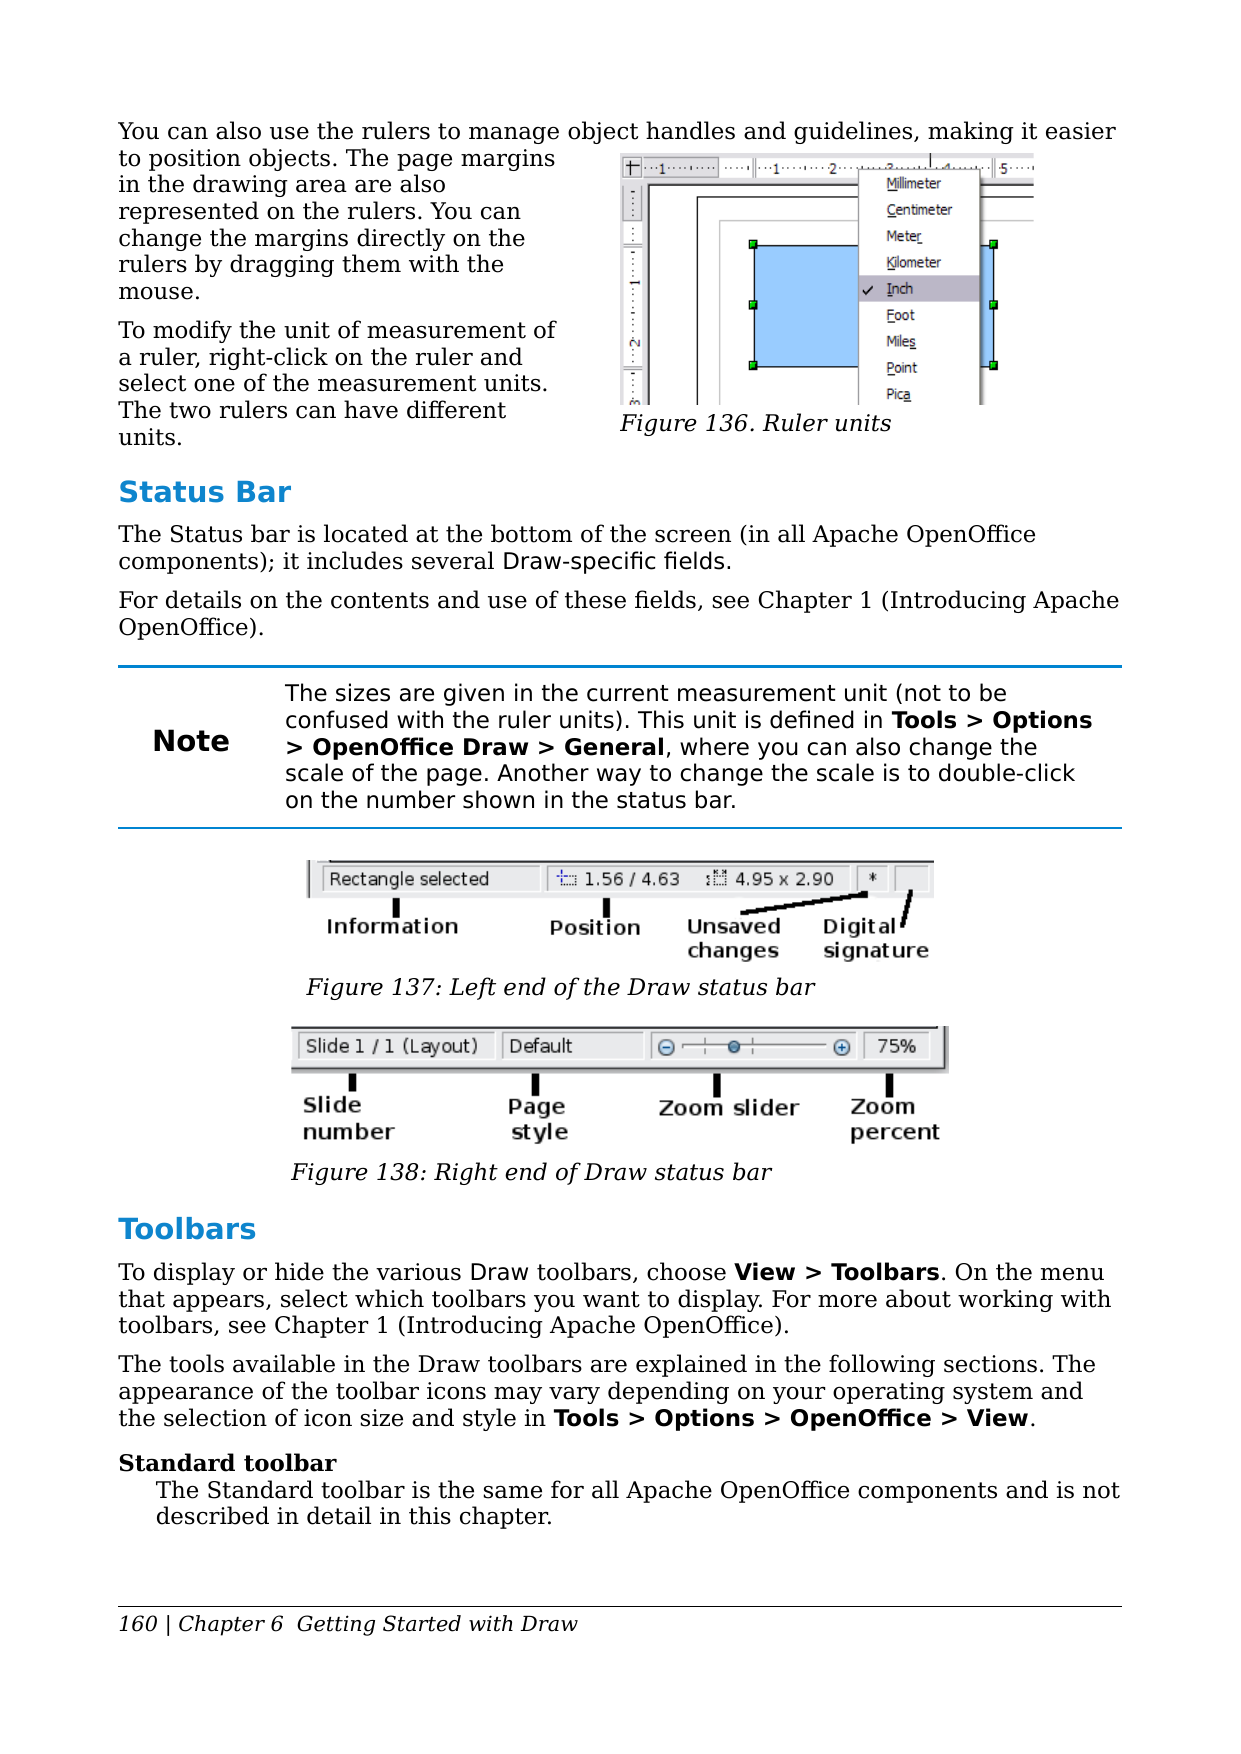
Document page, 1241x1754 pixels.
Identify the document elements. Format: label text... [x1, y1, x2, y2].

text To modify the unit of measurement of a ruler, right-click on the ruler and select one of the measurement units. The two rulers can have different units. [118, 317, 1122, 451]
text You can also use the rulers to manage object handles and guidelines, making it easier to position objects. The page margins in the drawing area are also represented on the rulers. You can change the margins directly on the rulers by dragging them with the mouse. [118, 118, 1122, 305]
subtitle Toolbars [118, 1213, 1122, 1247]
picture [291, 1026, 949, 1153]
subtitle Status Bar [118, 475, 1122, 509]
text To display or hide the various Draw toolbars, choose View > Toolbars. On the menu that appears, select which toolbars you want to display. For more about working with toolbars, see Chapter 1 (Introducing Apache OpenOffice). [118, 1259, 1122, 1339]
text The Status bar is located at the bottom of the screen (in all Apache OpenOffice components); it includes several Draw-specific fields. [118, 521, 1122, 574]
text Figure 136. Ruler units [620, 411, 1033, 437]
picture [620, 153, 1034, 405]
text Figure 138: Right end of Draw status bar [291, 1159, 949, 1186]
text For details on the contents and use of these fields, see Chapter 1 (Introducing Apache OpenOffice). [118, 587, 1122, 640]
text Figure 137: Left end of the Draw status bar [306, 974, 934, 1001]
text The tools available in the Draw toolbars are explained in the following sections. The appearance of the toolbar icons may vary depending on your operating system and the selection of icon size and style in Tools > Options > OpenOffice > View. [118, 1352, 1122, 1432]
text The Standard toolbar is the same for all Apache OpenOffice components and is not described in detail in this chapter. [156, 1477, 1122, 1530]
text Standard toolbar [118, 1450, 1122, 1477]
picture [306, 860, 934, 969]
table_header The sizes are given in the current measurement unit (not to be confused with the ruler units). This unit is defined in Tools > Options > OpenOffice Draw > General, where you can also change the scale of the page. Another way to change the scale is to double-click on the number shown in the status bar. [264, 668, 1122, 827]
table_header Note [118, 668, 263, 827]
